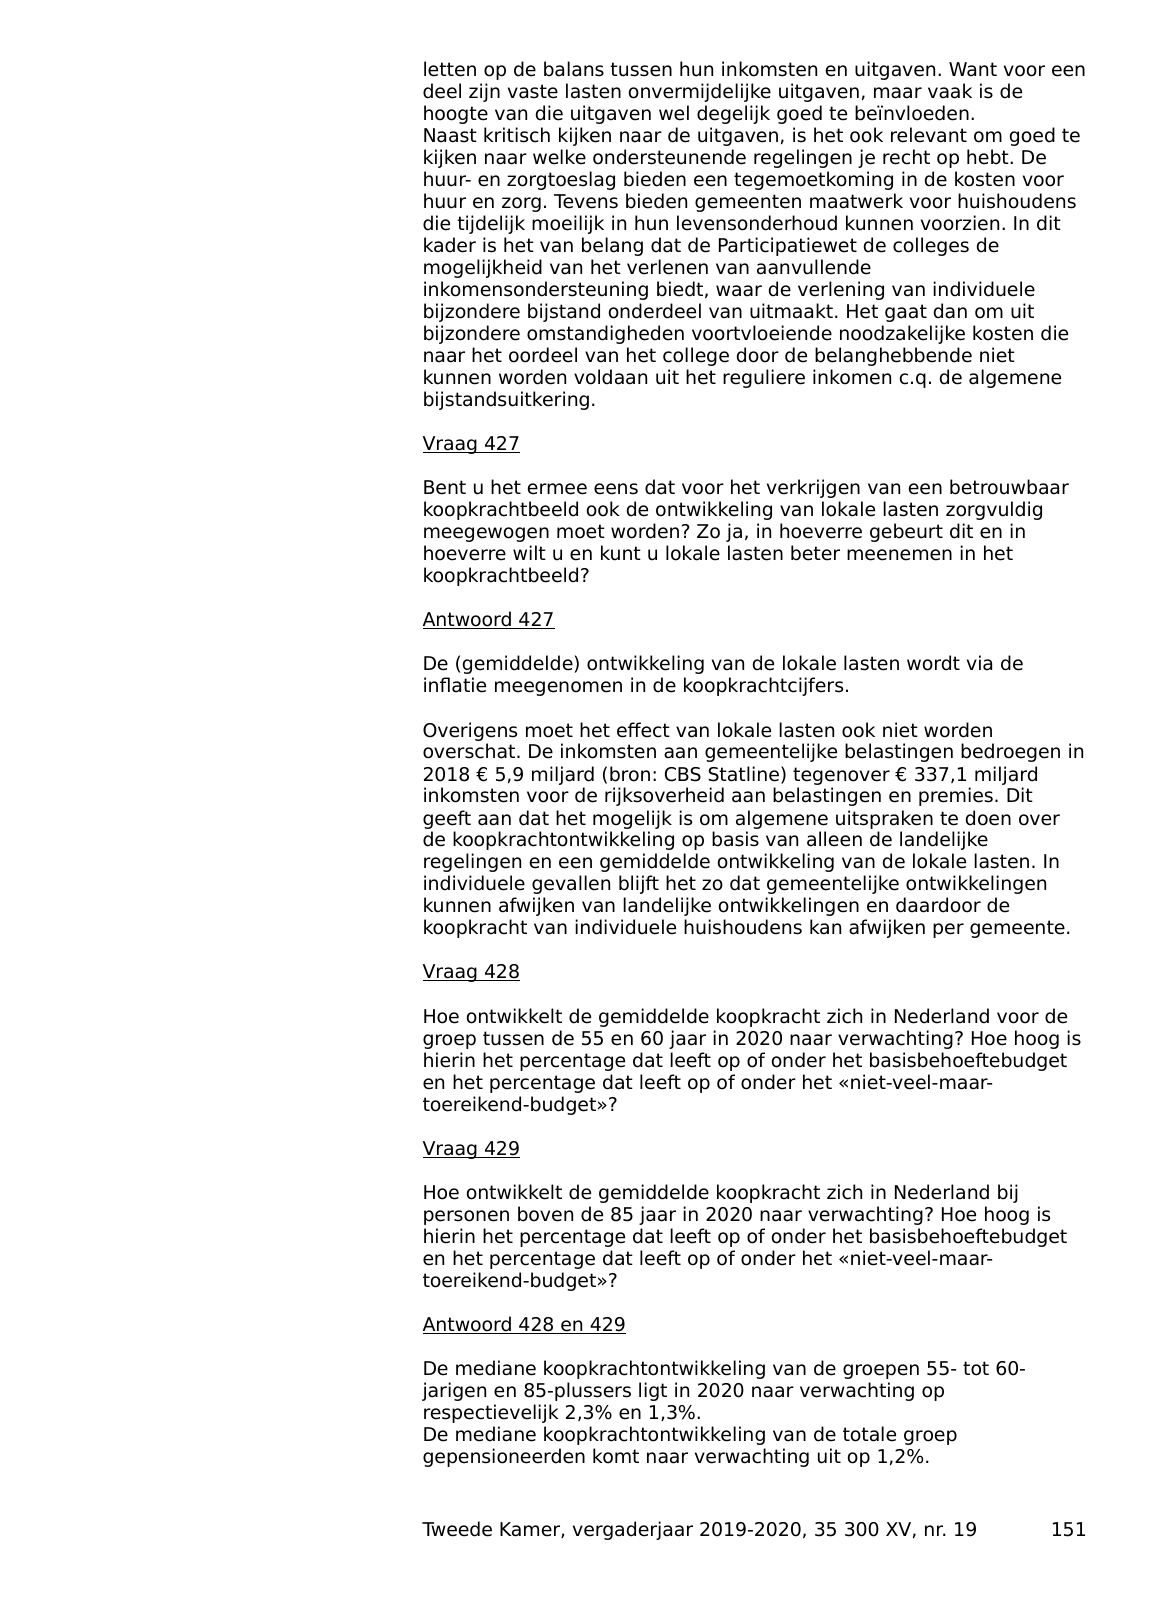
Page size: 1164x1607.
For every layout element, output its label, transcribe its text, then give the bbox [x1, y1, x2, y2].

text Overigens moet het effect van lokale lasten ook niet worden overschat. De inkomsten aan gemeentelijke belastingen bedroegen in 2018 € 5,9 miljard (bron: CBS Statline) tegenover € 337,1 miljard inkomsten voor de rijksoverheid aan belastingen en premies. Dit geeft aan dat het mogelijk is om algemene uitspraken te doen over de koopkrachtontwikkeling op basis van alleen de landelijke regelingen en een gemiddelde ontwikkeling van de lokale lasten. In individuele gevallen blijft het zo dat gemeentelijke ontwikkelingen kunnen afwijken van landelijke ontwikkelingen en daardoor de koopkracht van individuele huishoudens kan afwijken per gemeente. [422, 719, 1087, 939]
text letten op de balans tussen hun inkomsten en uitgaven. Want voor een deel zijn vaste lasten onvermijdelijke uitgaven, maar vaak is de hoogte van die uitgaven wel degelijk goed te beïnvloeden. [422, 59, 1087, 125]
text Hoe ontwikkelt de gemiddelde koopkracht zich in Nederland bij personen boven de 85 jaar in 2020 naar verwachting? Hoe hoog is hierin het percentage dat leeft op of onder het basisbehoeftebudget en het percentage dat leeft op of onder het «niet-veel-maar-toereikend-budget»? [422, 1182, 1087, 1292]
text Bent u het ermee eens dat voor het verkrijgen van een betrouwbaar koopkrachtbeeld ook de ontwikkeling van lokale lasten zorgvuldig meegewogen moet worden? Zo ja, in hoeverre gebeurt dit en in hoeverre wilt u en kunt u lokale lasten beter meenemen in het koopkrachtbeeld? [422, 477, 1087, 587]
subtitle Vraag 427 [422, 433, 1087, 455]
subtitle Antwoord 428 en 429 [422, 1314, 1087, 1336]
text De (gemiddelde) ontwikkeling van de lokale lasten wordt via de inflatie meegenomen in de koopkrachtcijfers. [422, 653, 1087, 697]
text De mediane koopkrachtontwikkeling van de totale groep gepensioneerden komt naar verwachting uit op 1,2%. [422, 1424, 1087, 1468]
subtitle Vraag 429 [422, 1138, 1087, 1160]
subtitle Vraag 428 [422, 961, 1087, 983]
text De mediane koopkrachtontwikkeling van de groepen 55- tot 60-jarigen en 85-plussers ligt in 2020 naar verwachting op respectievelijk 2,3% en 1,3%. [422, 1358, 1087, 1424]
text Naast kritisch kijken naar de uitgaven, is het ook relevant om goed te kijken naar welke ondersteunende regelingen je recht op hebt. De huur- en zorgtoeslag bieden een tegemoetkoming in de kosten voor huur en zorg. Tevens bieden gemeenten maatwerk voor huishoudens die tijdelijk moeilijk in hun levensonderhoud kunnen voorzien. In dit kader is het van belang dat de Participatiewet de colleges de mogelijkheid van het verlenen van aanvullende inkomensondersteuning biedt, waar de verlening van individuele bijzondere bijstand onderdeel van uitmaakt. Het gaat dan om uit bijzondere omstandigheden voortvloeiende noodzakelijke kosten die naar het oordeel van het college door de belanghebbende niet kunnen worden voldaan uit het reguliere inkomen c.q. de algemene bijstandsuitkering. [422, 125, 1087, 411]
text Hoe ontwikkelt de gemiddelde koopkracht zich in Nederland voor de groep tussen de 55 en 60 jaar in 2020 naar verwachting? Hoe hoog is hierin het percentage dat leeft op of onder het basisbehoeftebudget en het percentage dat leeft op of onder het «niet-veel-maar-toereikend-budget»? [422, 1006, 1087, 1116]
subtitle Antwoord 427 [422, 609, 1087, 631]
